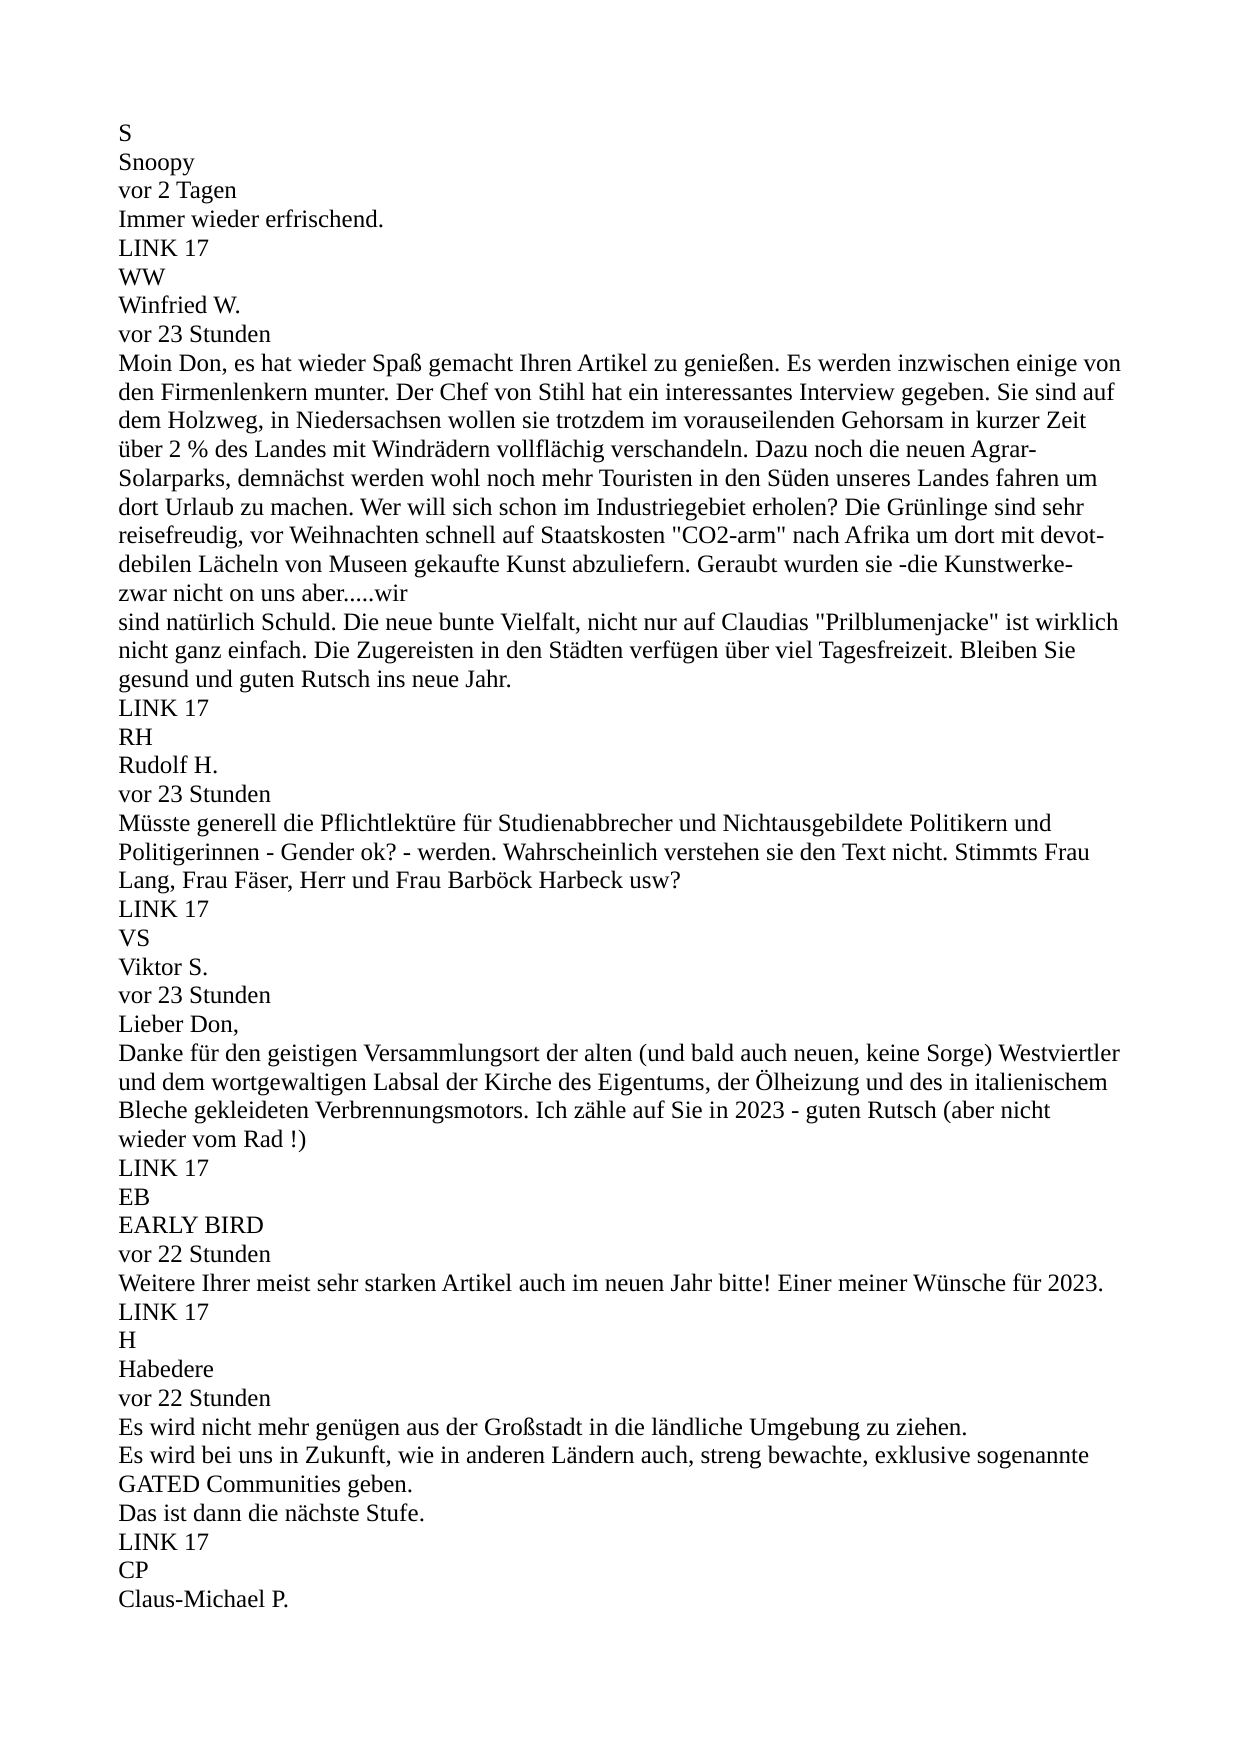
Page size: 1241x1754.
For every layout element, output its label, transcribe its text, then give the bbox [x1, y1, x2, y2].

text Müsste generell die Pflichtlektüre für Studienabbrecher und Nichtausgebildete Politikern und Politigerinnen - Gender ok? - werden. Wahrscheinlich verstehen sie den Text nicht. Stimmts Frau Lang, Frau Fäser, Herr und Frau Barböck Harbeck usw? [118, 808, 1122, 894]
text Das ist dann die nächste Stufe. [118, 1498, 1122, 1527]
text Snoopy [118, 147, 1122, 176]
text vor 22 Stunden [118, 1239, 1122, 1268]
text Es wird nicht mehr genügen aus der Großstadt in die ländliche Umgebung zu ziehen. [118, 1412, 1122, 1441]
text Danke für den geistigen Versammlungsort der alten (und bald auch neuen, keine Sorge) Westviertler und dem wortgewaltigen Labsal der Kirche des Eigentums, der Ölheizung und des in italienischem Bleche gekleideten Verbrennungsmotors. Ich zähle auf Sie in 2023 - guten Rutsch (aber nicht wieder vom Rad !) [118, 1038, 1122, 1153]
text EARLY BIRD [118, 1211, 1122, 1239]
text Habedere [118, 1354, 1122, 1383]
text LINK 17 [118, 693, 1122, 722]
text vor 2 Tagen [118, 176, 1122, 204]
text RH [118, 722, 1122, 751]
text Rudolf H. [118, 751, 1122, 779]
text sind natürlich Schuld. Die neue bunte Vielfalt, nicht nur auf Claudias "Prilblumenjacke" ist wirklich nicht ganz einfach. Die Zugereisten in den Städten verfügen über viel Tagesfreizeit. Bleiben Sie gesund und guten Rutsch ins neue Jahr. [118, 607, 1122, 693]
text VS [118, 923, 1122, 952]
text Weitere Ihrer meist sehr starken Artikel auch im neuen Jahr bitte! Einer meiner Wünsche für 2023. [118, 1268, 1122, 1297]
text LINK 17 [118, 1153, 1122, 1182]
text LINK 17 [118, 233, 1122, 262]
text Es wird bei uns in Zukunft, wie in anderen Ländern auch, streng bewachte, exklusive sogenannte GATED Communities geben. [118, 1441, 1122, 1498]
text H [118, 1326, 1122, 1354]
text Claus-Michael P. [118, 1584, 1122, 1613]
text Immer wieder erfrischend. [118, 204, 1122, 233]
text vor 23 Stunden [118, 981, 1122, 1009]
text EB [118, 1182, 1122, 1211]
text vor 23 Stunden [118, 779, 1122, 808]
text Viktor S. [118, 952, 1122, 981]
text S [118, 118, 1122, 147]
text vor 23 Stunden [118, 319, 1122, 348]
text LINK 17 [118, 1527, 1122, 1556]
text vor 22 Stunden [118, 1383, 1122, 1412]
text WW [118, 262, 1122, 291]
text Lieber Don, [118, 1009, 1122, 1038]
text LINK 17 [118, 1297, 1122, 1326]
text Winfried W. [118, 291, 1122, 319]
text CP [118, 1556, 1122, 1584]
text Moin Don, es hat wieder Spaß gemacht Ihren Artikel zu genießen. Es werden inzwischen einige von den Firmenlenkern munter. Der Chef von Stihl hat ein interessantes Interview gegeben. Sie sind auf dem Holzweg, in Niedersachsen wollen sie trotzdem im vorauseilenden Gehorsam in kurzer Zeit über 2 % des Landes mit Windrädern vollflächig verschandeln. Dazu noch die neuen Agrar-Solarparks, demnächst werden wohl noch mehr Touristen in den Süden unseres Landes fahren um dort Urlaub zu machen. Wer will sich schon im Industriegebiet erholen? Die Grünlinge sind sehr reisefreudig, vor Weihnachten schnell auf Staatskosten "CO2-arm" nach Afrika um dort mit devot-debilen Lächeln von Museen gekaufte Kunst abzuliefern. Geraubt wurden sie -die Kunstwerke- zwar nicht on uns aber.....wir [118, 348, 1122, 607]
text LINK 17 [118, 894, 1122, 923]
